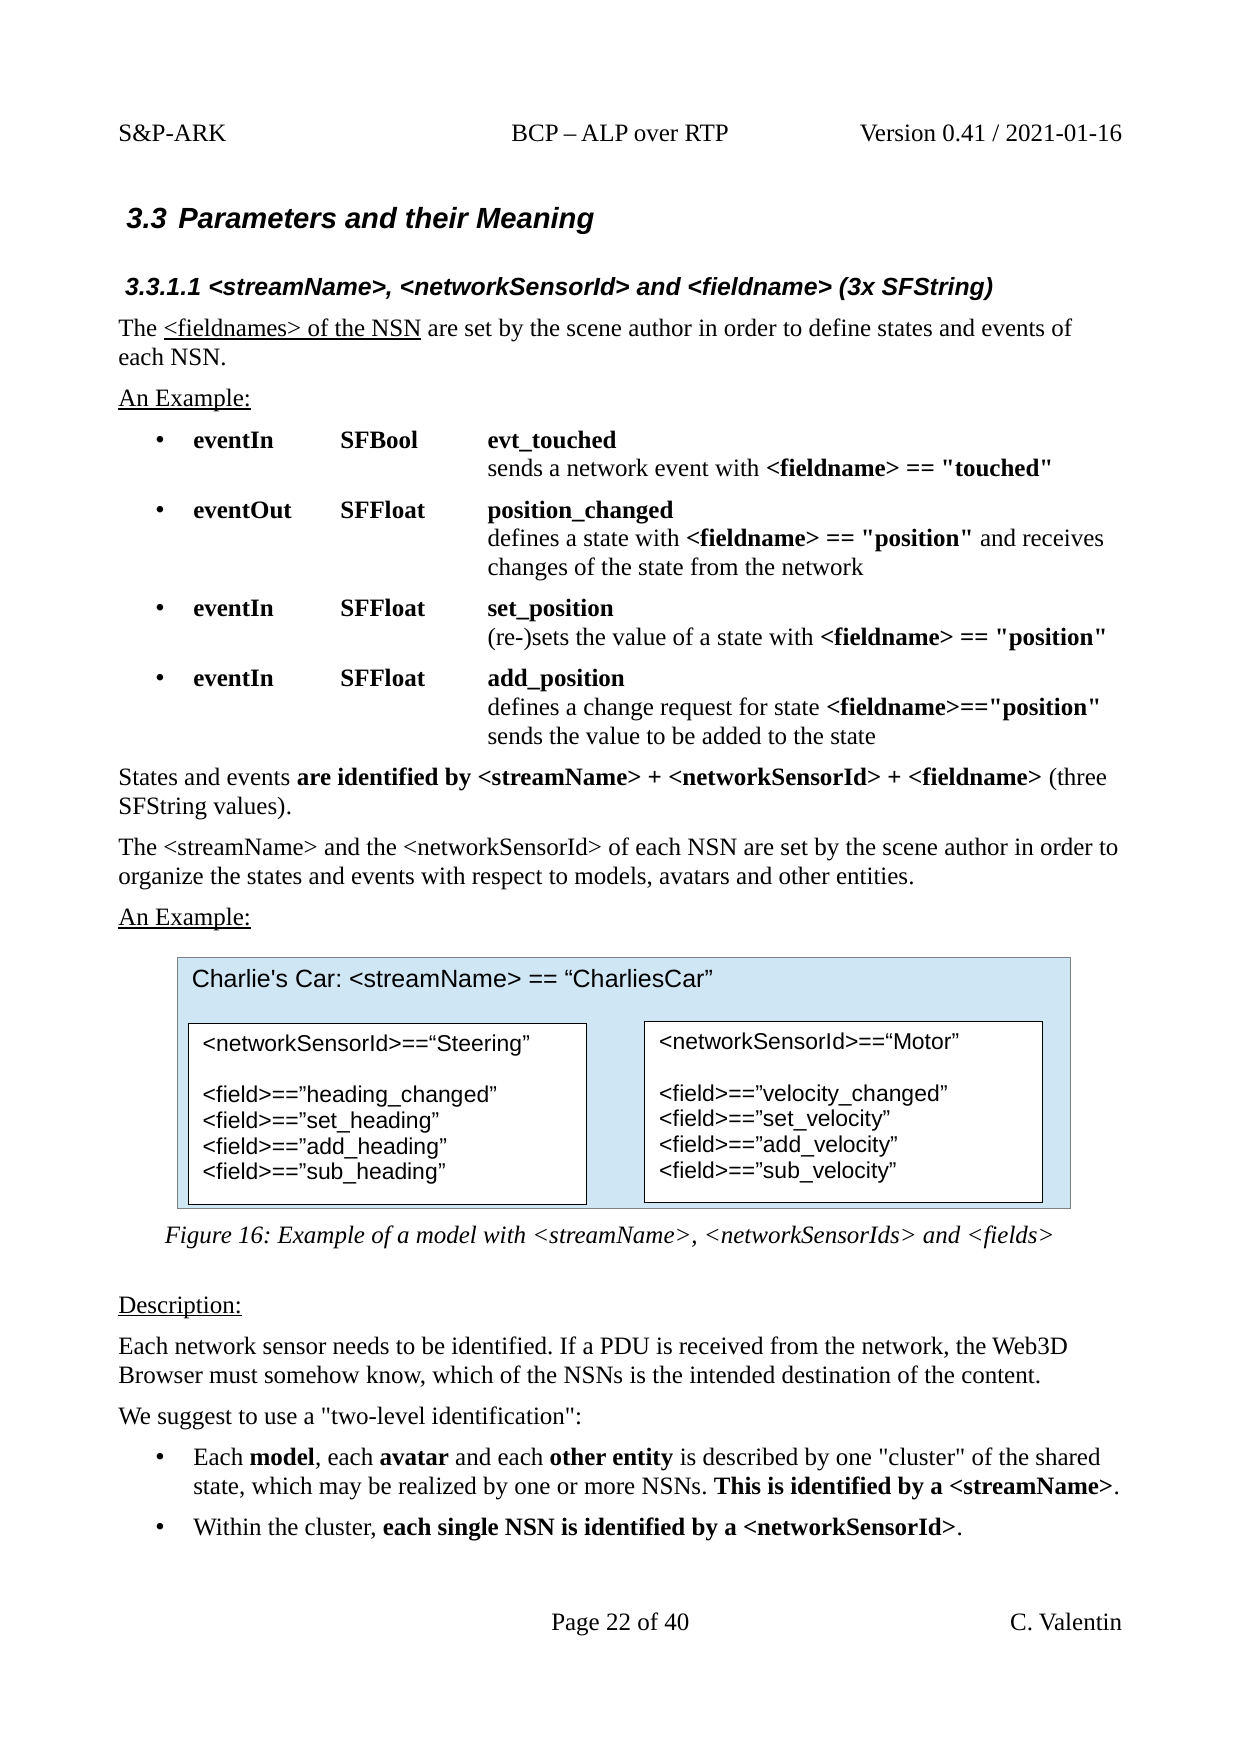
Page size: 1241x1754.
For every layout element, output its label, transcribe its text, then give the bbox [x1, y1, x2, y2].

text Description: [118, 1290, 1122, 1319]
text The <streamName> and the <networkSensorId> of each NSN are set by the scene author in order to organize the states and events with respect to models, avatars and other entities. [118, 832, 1122, 890]
list Within the cluster, each single NSN is identified by a <networkSensorId>. [156, 1512, 1122, 1541]
text An Example: [118, 902, 1122, 931]
text An Example: [118, 383, 1122, 412]
text States and events are identified by <streamName> + <networkSensorId> + <fieldname> (three SFString values). [118, 762, 1122, 820]
text Figure 16: Example of a model with <streamName>, <networkSensorIds> and <fields> [164, 965, 1076, 1249]
text The <fieldnames> of the NSN are set by the scene author in order to define states and events of each NSN. [118, 313, 1122, 371]
text We suggest to use a "two-level identification": [118, 1401, 1122, 1430]
text Each network sensor needs to be identified. If a PDU is received from the network, the Web3D Browser must somehow know, which of the NSNs is the intended destination of the content. [118, 1331, 1122, 1389]
list eventOut SFFloat position_changed defines a state with <fieldname> == "position" and receives changes of the state from the network [156, 495, 1122, 581]
subtitle <streamName>, <networkSensorId> and <fieldname> (3x SFString) [118, 272, 1122, 301]
list eventIn SFFloat add_position defines a change request for state <fieldname>=="position" sends the value to be added to the state [156, 663, 1122, 750]
list Each model, each avatar and each other entity is described by one "cluster" of the shared state, which may be realized by one or more NSNs. This is identified by a <streamName>. [156, 1442, 1122, 1500]
subtitle Parameters and their Meaning [118, 201, 1122, 235]
list eventIn SFBool evt_touched sends a network event with <fieldname> == "touched" [156, 425, 1122, 482]
list eventIn SFFloat set_position (re-)sets the value of a state with <fieldname> == "position" [156, 593, 1122, 651]
